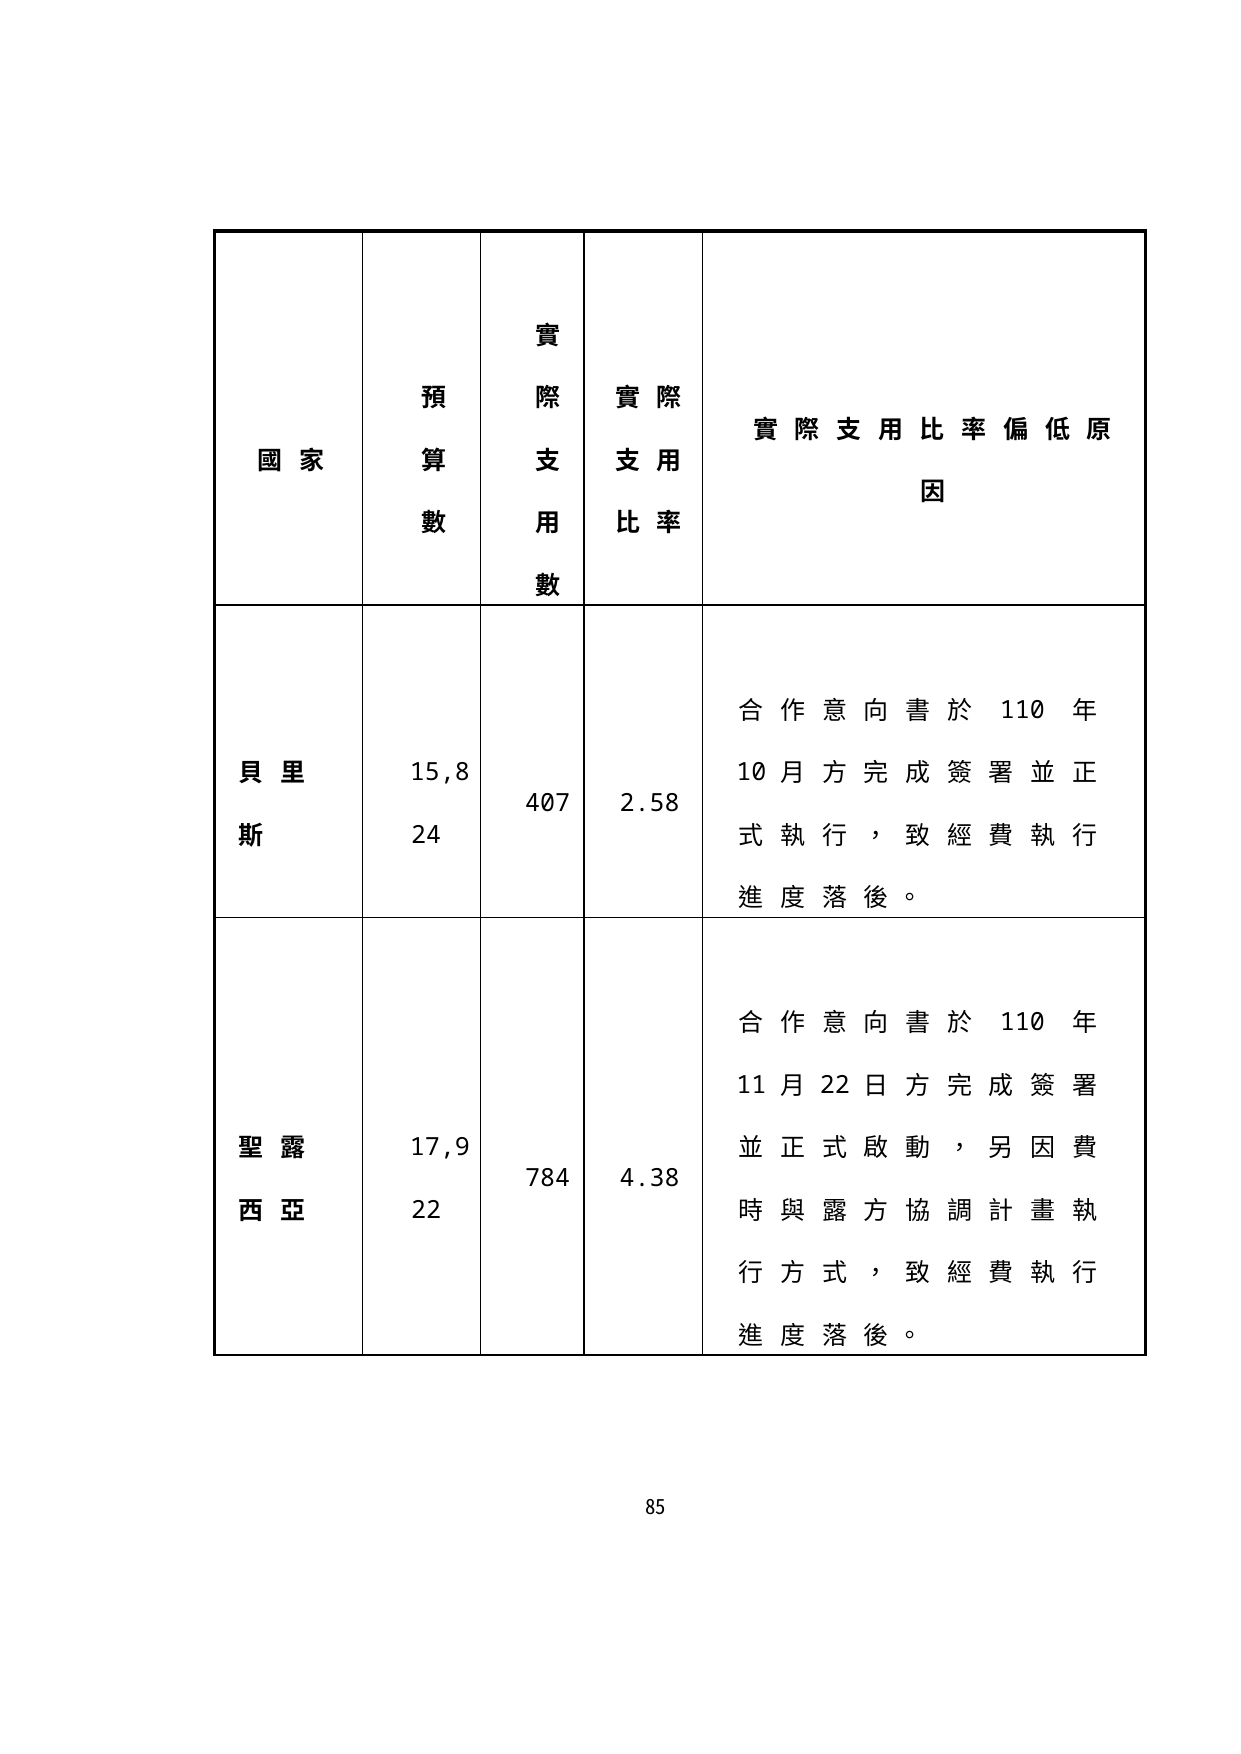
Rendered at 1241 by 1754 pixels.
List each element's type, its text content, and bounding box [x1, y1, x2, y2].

table_header 實際支用比率偏低原因 [703, 233, 1144, 604]
table_cell 合作意向書於110年10月方完成簽署並正式執行，致經費執行進度落後。 [703, 606, 1144, 917]
table_cell 合作意向書於110年11月22日方完成簽署並正式啟動，另因費時與露方協調計畫執行方式，致經費執行進度落後。 [703, 918, 1144, 1354]
table_cell 貝里斯 [216, 606, 362, 917]
table_cell 15,824 [363, 606, 480, 917]
table_cell 2.58 [585, 606, 702, 917]
table_cell 407 [481, 606, 583, 917]
table_cell 17,922 [363, 918, 480, 1354]
table_header 實際支用比率 [585, 233, 702, 604]
table_cell 4.38 [585, 918, 702, 1354]
table_cell 784 [481, 918, 583, 1354]
table_header 實際支用數 [481, 233, 583, 604]
table_header 預算數 [363, 233, 480, 604]
table_cell 聖露西亞 [216, 918, 362, 1354]
table_header 國家 [216, 233, 362, 604]
